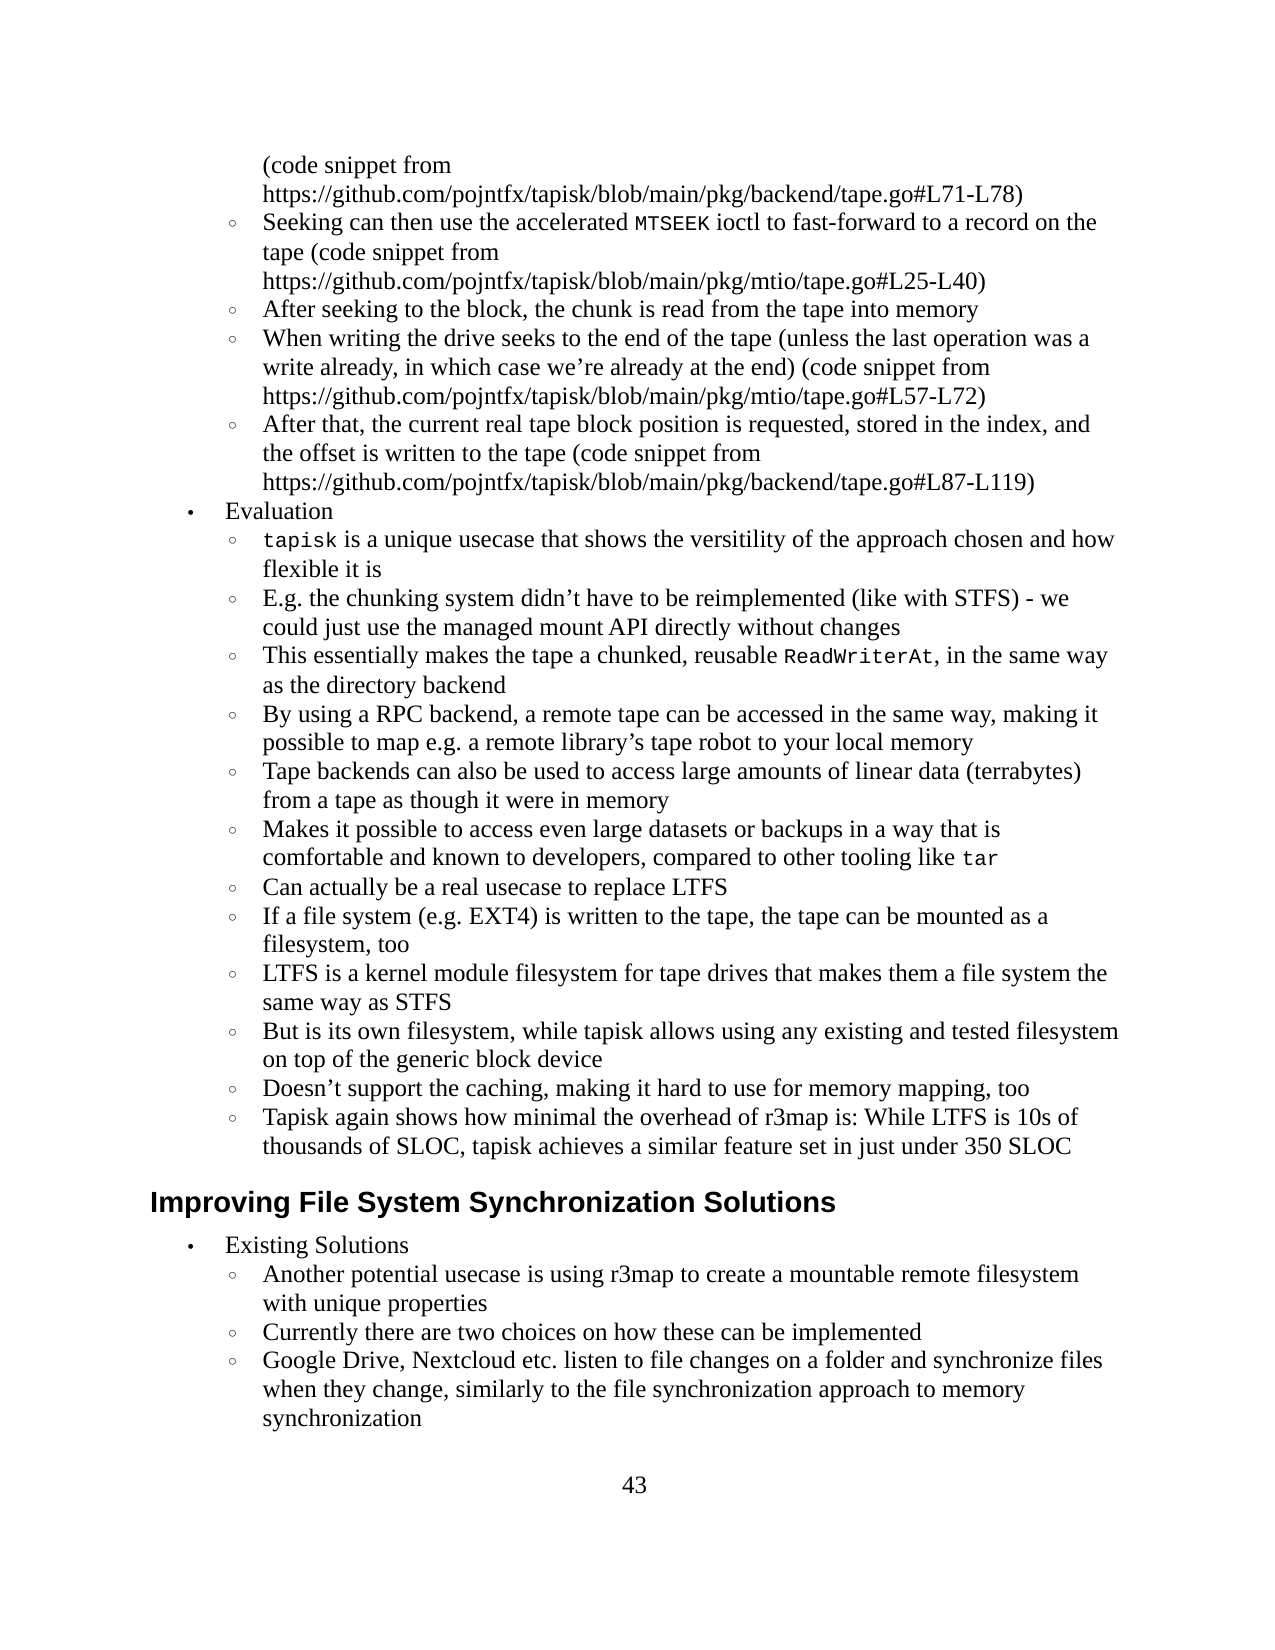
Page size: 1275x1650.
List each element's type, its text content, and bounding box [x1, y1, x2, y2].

list Tapisk again shows how minimal the overhead of r3map is: While LTFS is 10s of thousands of SLOC, tapisk achieves a similar feature set in just under 350 SLOC [225, 1102, 1125, 1159]
list Google Drive, Nextcloud etc. listen to file changes on a folder and synchronize files when they change, similarly to the file synchronization approach to memory synchronization [225, 1346, 1125, 1432]
list Another potential usecase is using r3map to create a mountable remote filesystem with unique properties [225, 1259, 1125, 1317]
list Can actually be a real usecase to replace LTFS [225, 872, 1125, 901]
list Seeking can then use the accelerated MTSEEK ioctl to fast-forward to a record on the tape (code snippet from https://github.com/pojntfx/tapisk/blob/main/pkg/mtio/tape.go#L25-L40) [225, 207, 1125, 294]
list When writing the drive seeks to the end of the tape (unless the last operation was a write already, in which case we’re already at the end) (code snippet from https://github.com/pojntfx/tapisk/blob/main/pkg/mtio/tape.go#L57-L72) [225, 323, 1125, 409]
list Doesn’t support the caching, making it hard to use for memory mapping, too [225, 1073, 1125, 1102]
list This essentially makes the tape a chunked, reusable ReadWriterAt, in the same way as the directory backend [225, 640, 1125, 699]
list After seeking to the block, the chunk is read from the tape into memory [225, 294, 1125, 323]
list Currently there are two choices on how these can be implemented [225, 1317, 1125, 1346]
list tapisk is a unique usecase that shows the versitility of the approach chosen and how flexible it is [225, 524, 1125, 583]
list If a file system (e.g. EXT4) is written to the tape, the tape can be mounted as a filesystem, too [225, 901, 1125, 958]
list By using a RPC backend, a remote tape can be accessed in the same way, making it possible to map e.g. a remote library’s tape robot to your local memory [225, 699, 1125, 756]
list Evaluation [187, 496, 1125, 524]
list Tape backends can also be used to access large amounts of linear data (terrabytes) from a tape as though it were in memory [225, 756, 1125, 814]
list E.g. the chunking system didn’t have to be reimplemented (like with STFS) - we could just use the managed mount API directly without changes [225, 583, 1125, 640]
list LTFS is a kernel module filesystem for tape drives that makes them a file system the same way as STFS [225, 958, 1125, 1016]
subtitle Improving File System Synchronization Solutions [150, 1184, 1125, 1218]
list After that, the current real tape block position is requested, stored in the index, and the offset is written to the tape (code snippet from https://github.com/pojntfx/tapisk/blob/main/pkg/backend/tape.go#L87-L119) [225, 409, 1125, 496]
list But is its own filesystem, while tapisk allows using any existing and tested filesystem on top of the generic block device [225, 1016, 1125, 1073]
list Existing Solutions [187, 1231, 1125, 1259]
list Makes it possible to access even large datasets or backups in a way that is comfortable and known to developers, compared to other tooling like tar [225, 814, 1125, 872]
list (code snippet from https://github.com/pojntfx/tapisk/blob/main/pkg/backend/tape.go#L71-L78) [225, 150, 1125, 207]
